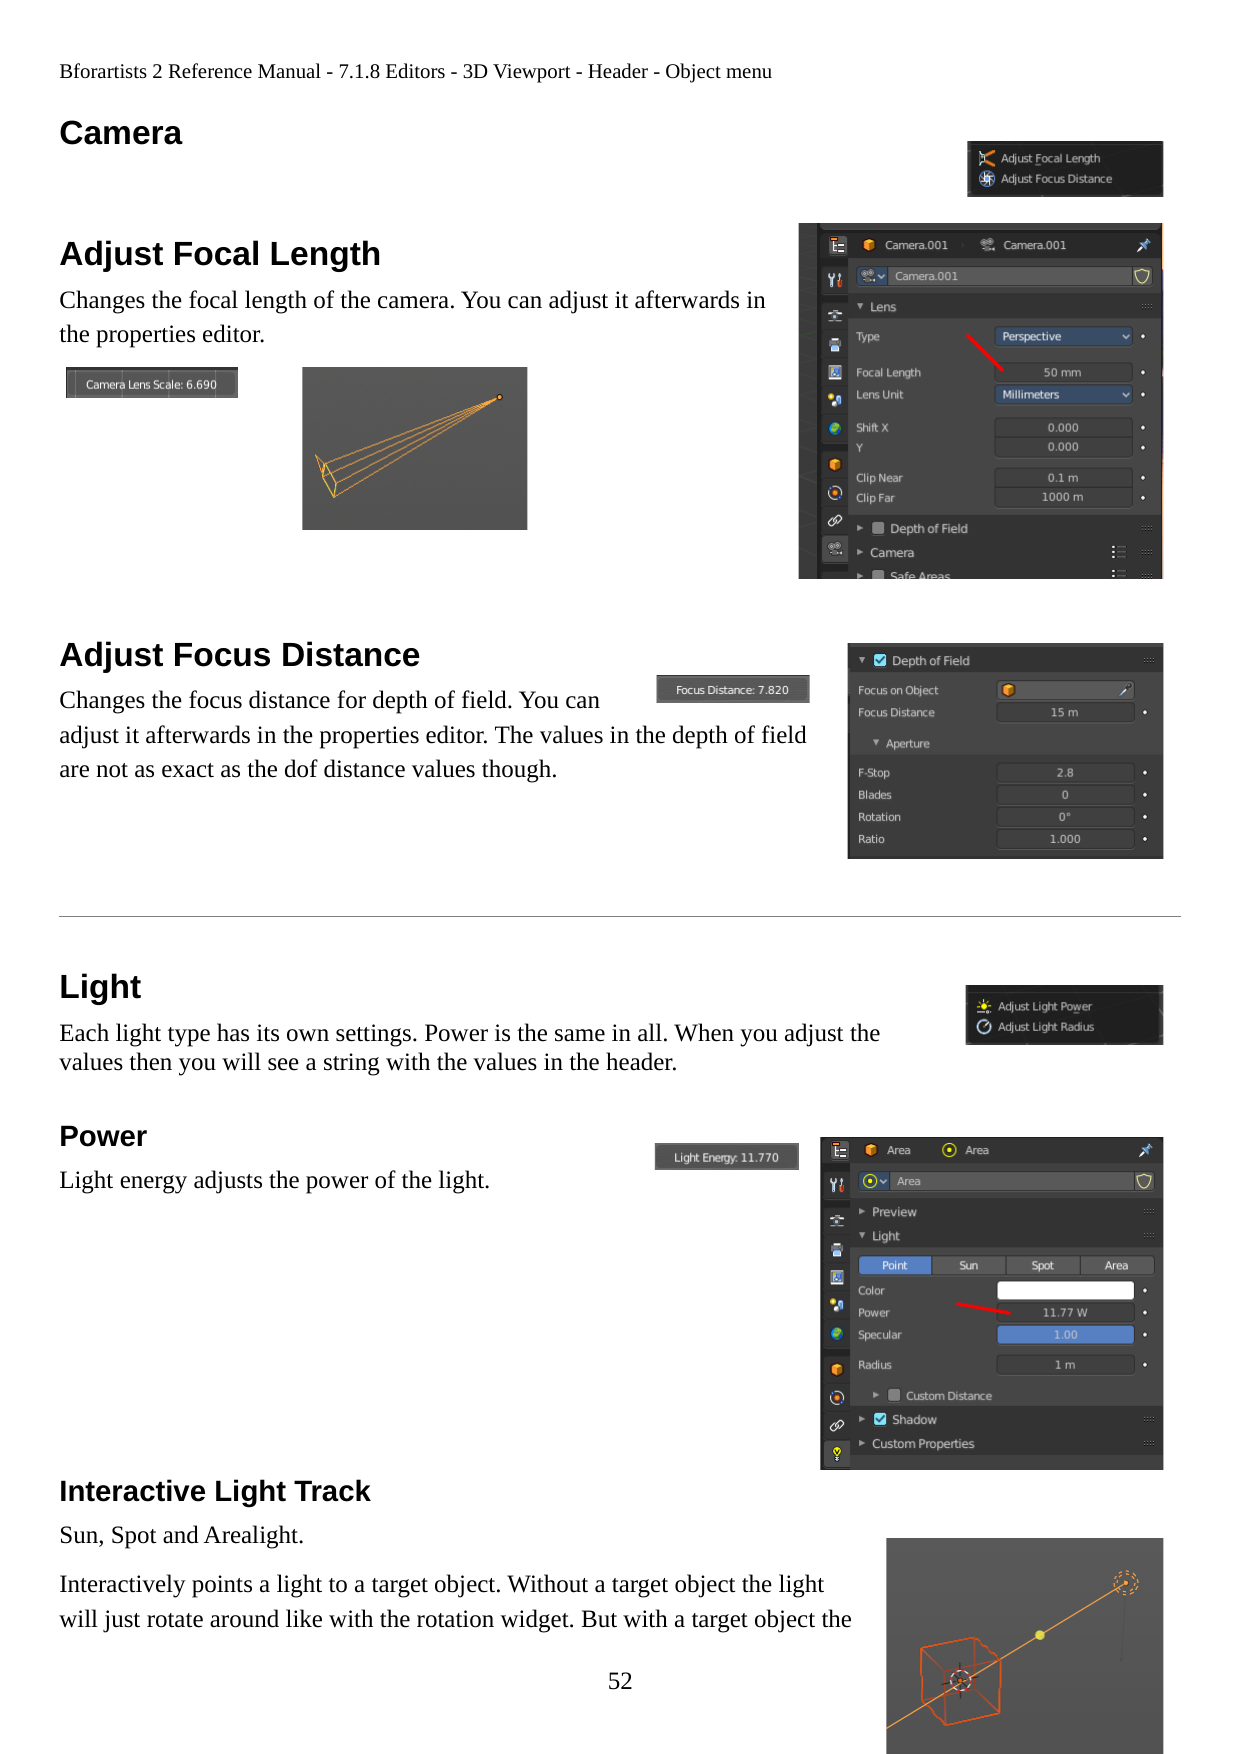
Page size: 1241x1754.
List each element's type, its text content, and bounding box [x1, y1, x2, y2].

picture [654, 1143, 799, 1170]
text Changes the focus distance for depth of field. You can adjust it afterwards in the properties editor. The values in the depth of field are not as exact as the dof distance values though. [59, 686, 847, 783]
text Light energy adjusts the power of the light. [59, 1165, 820, 1194]
subtitle Adjust Focus Distance [59, 634, 1181, 673]
subtitle Camera [59, 113, 1181, 151]
text Sun, Spot and Arealight. [59, 1520, 1181, 1549]
subtitle Power [59, 1119, 1181, 1152]
picture [656, 675, 810, 703]
subtitle Adjust Focal Length [59, 234, 798, 272]
subtitle Interactive Light Track [59, 1474, 1181, 1508]
subtitle Light [59, 967, 1181, 1005]
text Interactively points a light to a target object. Without a target object the light will just rotate around like with the rotation widget. But with a target object the [59, 1569, 886, 1632]
text Each light type has its own settings. Power is the same in all. When you adjust the values then you will see a string with the values in the header. [59, 1018, 1181, 1075]
picture [66, 367, 238, 398]
picture [847, 643, 1164, 859]
picture [302, 367, 528, 530]
picture [798, 223, 1164, 579]
picture [965, 985, 1164, 1045]
text Changes the focal length of the camera. You can adjust it afterwards in the properties editor. [59, 285, 798, 348]
subtitle [1164, 234, 1181, 272]
picture [967, 141, 1164, 197]
picture [886, 1538, 1164, 1754]
